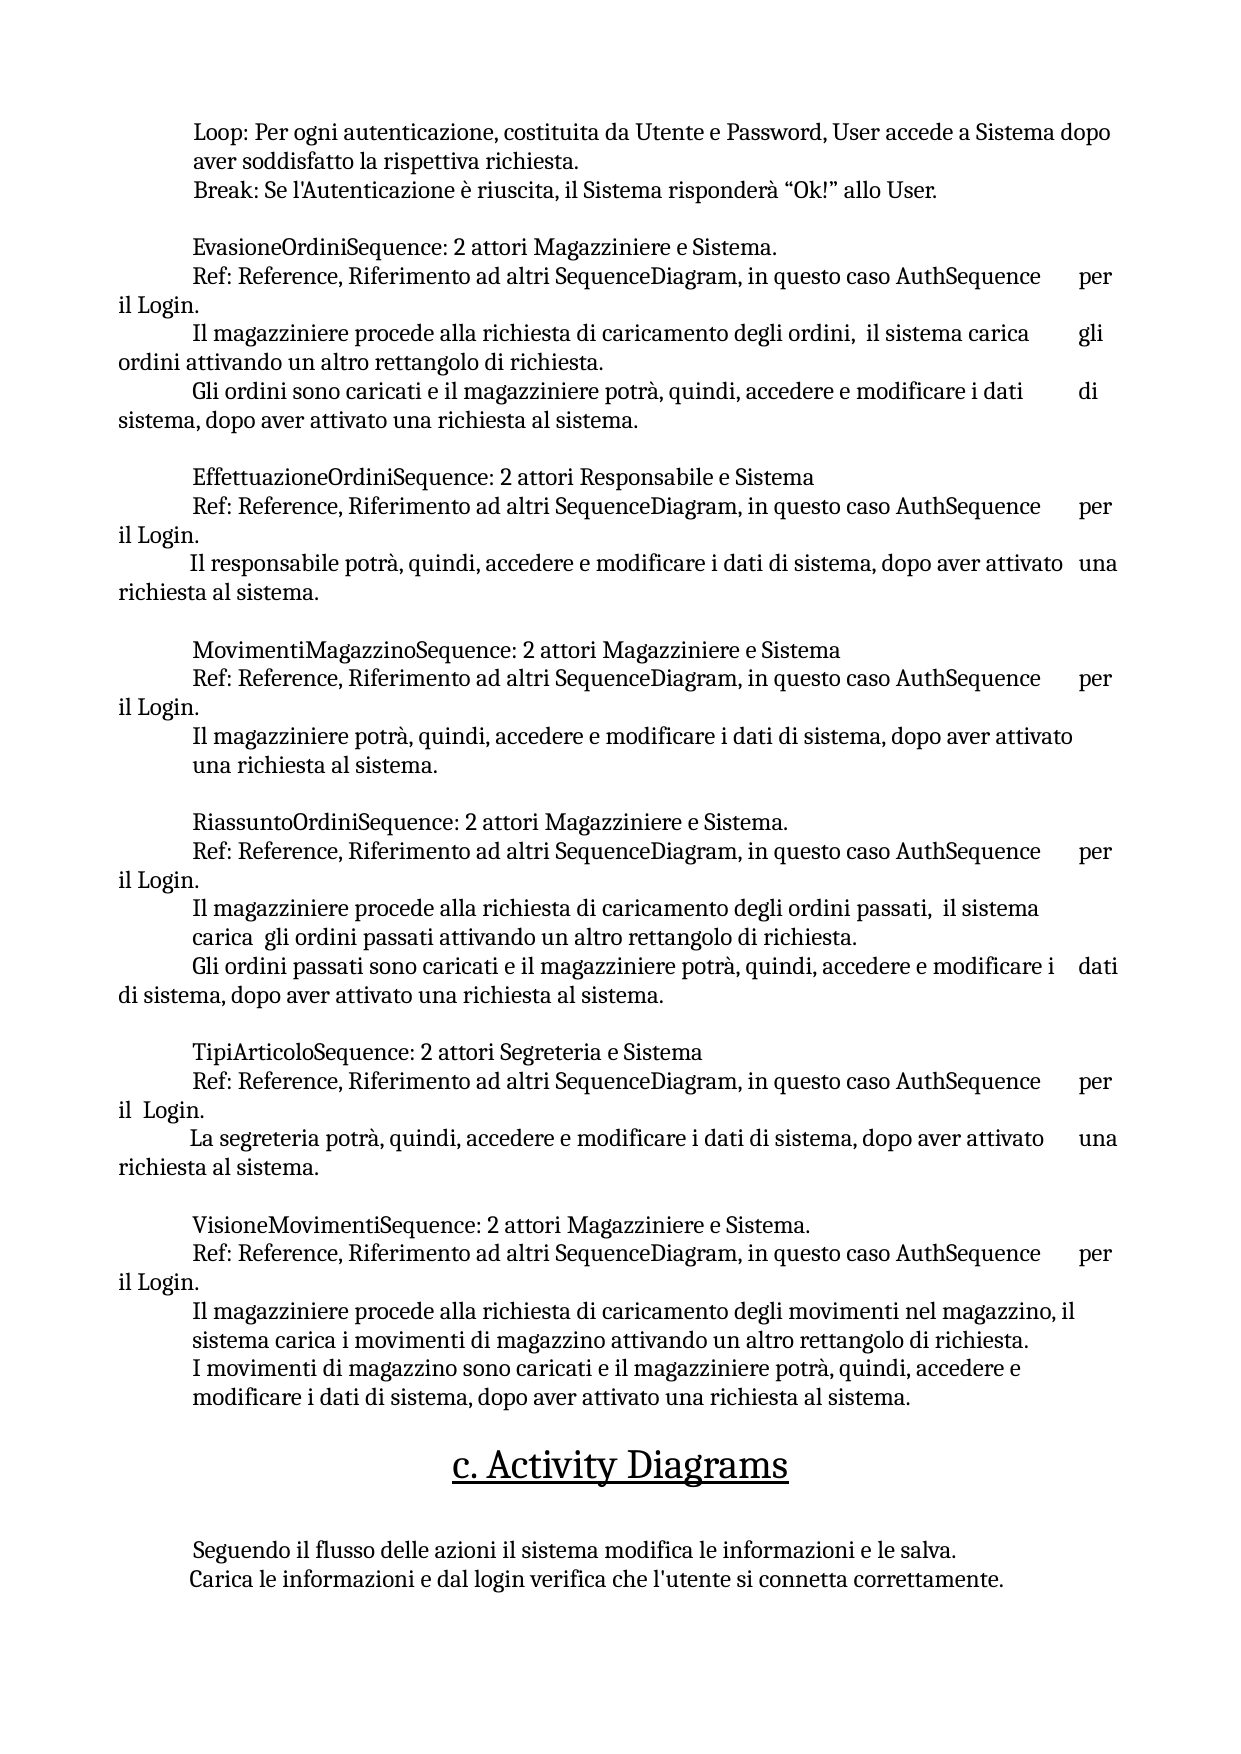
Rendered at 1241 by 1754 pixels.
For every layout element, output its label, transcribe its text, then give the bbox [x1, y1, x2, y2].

text VisioneMovimentiSequence: 2 attori Magazziniere e Sistema. [118, 1211, 1122, 1239]
text EffettuazioneOrdiniSequence: 2 attori Responsabile e Sistema [118, 463, 1122, 492]
text Il magazziniere procede alla richiesta di caricamento degli ordini passati, il sistema carica gli ordini passati attivando un altro rettangolo di richiesta. [118, 894, 1122, 952]
text Ref: Reference, Riferimento ad altri SequenceDiagram, in questo caso AuthSequence per il Login. [118, 664, 1122, 722]
text Ref: Reference, Riferimento ad altri SequenceDiagram, in questo caso AuthSequence per il Login. [118, 1239, 1122, 1297]
text Il magazziniere procede alla richiesta di caricamento degli ordini, il sistema carica gli ordini attivando un altro rettangolo di richiesta. [118, 319, 1122, 377]
text Ref: Reference, Riferimento ad altri SequenceDiagram, in questo caso AuthSequence per il Login. [118, 262, 1122, 319]
text TipiArticoloSequence: 2 attori Segreteria e Sistema [118, 1038, 1122, 1067]
text I movimenti di magazzino sono caricati e il magazziniere potrà, quindi, accedere e modificare i dati di sistema, dopo aver attivato una richiesta al sistema. [118, 1354, 1122, 1412]
list Break: Se l'Autenticazione è riuscita, il Sistema risponderà “Ok!” allo User. [156, 176, 1122, 204]
text Gli ordini passati sono caricati e il magazziniere potrà, quindi, accedere e modificare i dati di sistema, dopo aver attivato una richiesta al sistema. [118, 952, 1122, 1009]
list Seguendo il flusso delle azioni il sistema modifica le informazioni e le salva. [156, 1536, 1122, 1565]
text Ref: Reference, Riferimento ad altri SequenceDiagram, in questo caso AuthSequence per il Login. [118, 1067, 1122, 1124]
text Il magazziniere potrà, quindi, accedere e modificare i dati di sistema, dopo aver attivato una richiesta al sistema. [118, 722, 1122, 779]
text Il magazziniere procede alla richiesta di caricamento degli movimenti nel magazzino, il sistema carica i movimenti di magazzino attivando un altro rettangolo di richiesta. [118, 1297, 1122, 1354]
text MovimentiMagazzinoSequence: 2 attori Magazziniere e Sistema [118, 636, 1122, 664]
list Loop: Per ogni autenticazione, costituita da Utente e Password, User accede a Sistema dopo aver soddisfatto la rispettiva richiesta. [156, 118, 1122, 176]
text Carica le informazioni e dal login verifica che l'utente si connetta correttamente. [118, 1565, 1122, 1594]
text La segreteria potrà, quindi, accedere e modificare i dati di sistema, dopo aver attivato una richiesta al sistema. [118, 1124, 1122, 1182]
text Gli ordini sono caricati e il magazziniere potrà, quindi, accedere e modificare i dati di sistema, dopo aver attivato una richiesta al sistema. [118, 377, 1122, 434]
text Ref: Reference, Riferimento ad altri SequenceDiagram, in questo caso AuthSequence per il Login. [118, 837, 1122, 894]
text c. Activity Diagrams [118, 1441, 1122, 1488]
text Il responsabile potrà, quindi, accedere e modificare i dati di sistema, dopo aver attivato una richiesta al sistema. [118, 549, 1122, 607]
text Ref: Reference, Riferimento ad altri SequenceDiagram, in questo caso AuthSequence per il Login. [118, 492, 1122, 549]
text EvasioneOrdiniSequence: 2 attori Magazziniere e Sistema. [118, 233, 1122, 262]
text RiassuntoOrdiniSequence: 2 attori Magazziniere e Sistema. [118, 808, 1122, 837]
